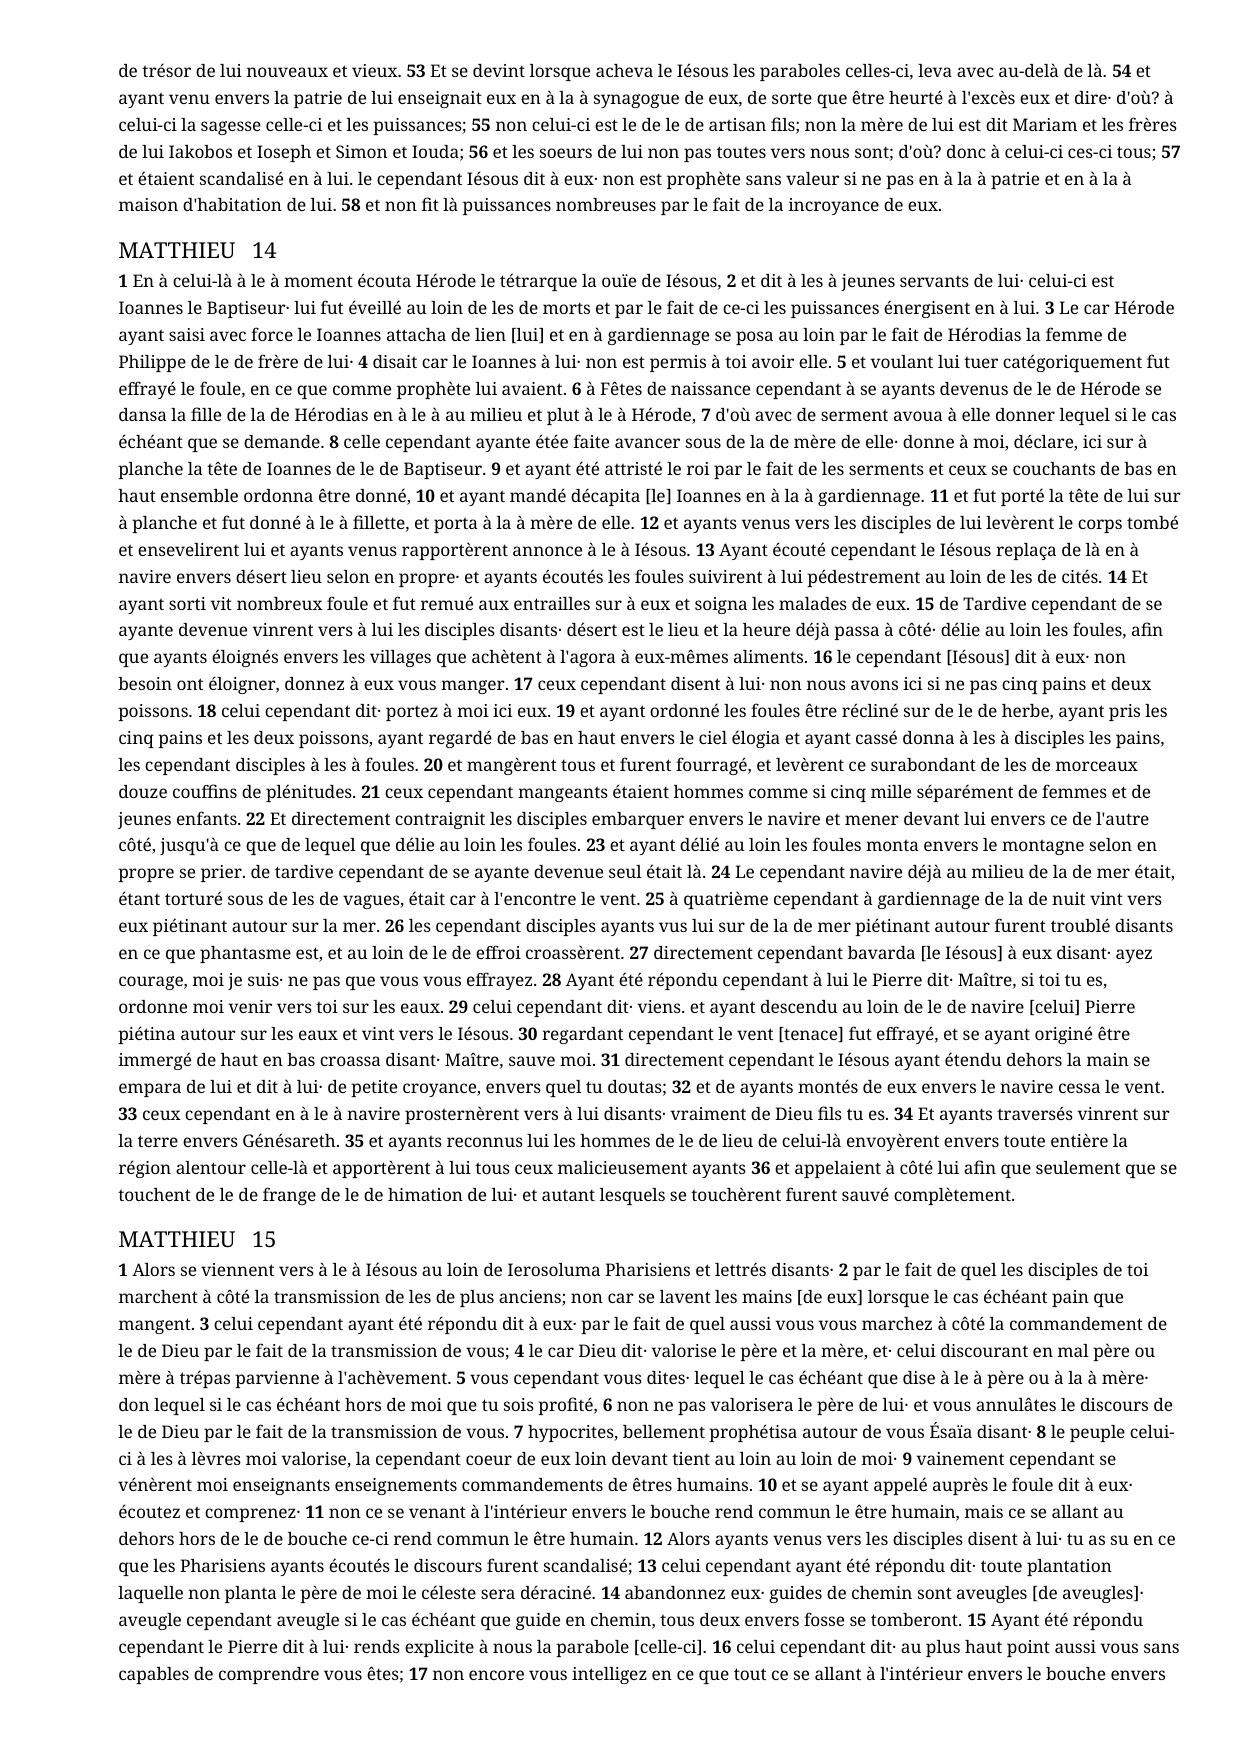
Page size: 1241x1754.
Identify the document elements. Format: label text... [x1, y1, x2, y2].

text de trésor de lui nouveaux et vieux. 53 Et se devint lorsque acheva le Iésous les paraboles celles-ci, leva avec au-delà de là. 54 et ayant venu envers la patrie de lui enseignait eux en à la à synagogue de eux, de sorte que être heurté à l'excès eux et dire· d'où? à celui-ci la sagesse celle-ci et les puissances; 55 non celui-ci est le de le de artisan fils; non la mère de lui est dit Mariam et les frères de lui Iakobos et Ioseph et Simon et Iouda; 56 et les soeurs de lui non pas toutes vers nous sont; d'où? donc à celui-ci ces-ci tous; 57 et étaient scandalisé en à lui. le cependant Iésous dit à eux· non est prophète sans valeur si ne pas en à la à patrie et en à la à maison d'habitation de lui. 58 et non fit là puissances nombreuses par le fait de la incroyance de eux. [118, 59, 1181, 217]
text MATTHIEU 15 [118, 1224, 1181, 1254]
text 1 Alors se viennent vers à le à Iésous au loin de Ierosoluma Pharisiens et lettrés disants· 2 par le fait de quel les disciples de toi marchent à côté la transmission de les de plus anciens; non car se lavent les mains [de eux] lorsque le cas échéant pain que mangent. 3 celui cependant ayant été répondu dit à eux· par le fait de quel aussi vous vous marchez à côté la commandement de le de Dieu par le fait de la transmission de vous; 4 le car Dieu dit· valorise le père et la mère, et· celui discourant en mal père ou mère à trépas parvienne à l'achèvement. 5 vous cependant vous dites· lequel le cas échéant que dise à le à père ou à la à mère· don lequel si le cas échéant hors de moi que tu sois profité, 6 non ne pas valorisera le père de lui· et vous annulâtes le discours de le de Dieu par le fait de la transmission de vous. 7 hypocrites, bellement prophétisa autour de vous Ésaïa disant· 8 le peuple celui-ci à les à lèvres moi valorise, la cependant coeur de eux loin devant tient au loin au loin de moi· 9 vainement cependant se vénèrent moi enseignants enseignements commandements de êtres humains. 10 et se ayant appelé auprès le foule dit à eux· écoutez et comprenez· 11 non ce se venant à l'intérieur envers le bouche rend commun le être humain, mais ce se allant au dehors hors de le de bouche ce-ci rend commun le être humain. 12 Alors ayants venus vers les disciples disent à lui· tu as su en ce que les Pharisiens ayants écoutés le discours furent scandalisé; 13 celui cependant ayant été répondu dit· toute plantation laquelle non planta le père de moi le céleste sera déraciné. 14 abandonnez eux· guides de chemin sont aveugles [de aveugles]· aveugle cependant aveugle si le cas échéant que guide en chemin, tous deux envers fosse se tomberont. 15 Ayant été répondu cependant le Pierre dit à lui· rends explicite à nous la parabole [celle-ci]. 16 celui cependant dit· au plus haut point aussi vous sans capables de comprendre vous êtes; 17 non encore vous intelligez en ce que tout ce se allant à l'intérieur envers le bouche envers [118, 1258, 1181, 1685]
text MATTHIEU 14 [118, 235, 1181, 265]
text 1 En à celui-là à le à moment écouta Hérode le tétrarque la ouïe de Iésous, 2 et dit à les à jeunes servants de lui· celui-ci est Ioannes le Baptiseur· lui fut éveillé au loin de les de morts et par le fait de ce-ci les puissances énergisent en à lui. 3 Le car Hérode ayant saisi avec force le Ioannes attacha de lien [lui] et en à gardiennage se posa au loin par le fait de Hérodias la femme de Philippe de le de frère de lui· 4 disait car le Ioannes à lui· non est permis à toi avoir elle. 5 et voulant lui tuer catégoriquement fut effrayé le foule, en ce que comme prophète lui avaient. 6 à Fêtes de naissance cependant à se ayants devenus de le de Hérode se dansa la fille de la de Hérodias en à le à au milieu et plut à le à Hérode, 7 d'où avec de serment avoua à elle donner lequel si le cas échéant que se demande. 8 celle cependant ayante étée faite avancer sous de la de mère de elle· donne à moi, déclare, ici sur à planche la tête de Ioannes de le de Baptiseur. 9 et ayant été attristé le roi par le fait de les serments et ceux se couchants de bas en haut ensemble ordonna être donné, 10 et ayant mandé décapita [le] Ioannes en à la à gardiennage. 11 et fut porté la tête de lui sur à planche et fut donné à le à fillette, et porta à la à mère de elle. 12 et ayants venus vers les disciples de lui levèrent le corps tombé et ensevelirent lui et ayants venus rapportèrent annonce à le à Iésous. 13 Ayant écouté cependant le Iésous replaça de là en à navire envers désert lieu selon en propre· et ayants écoutés les foules suivirent à lui pédestrement au loin de les de cités. 14 Et ayant sorti vit nombreux foule et fut remué aux entrailles sur à eux et soigna les malades de eux. 15 de Tardive cependant de se ayante devenue vinrent vers à lui les disciples disants· désert est le lieu et la heure déjà passa à côté· délie au loin les foules, afin que ayants éloignés envers les villages que achètent à l'agora à eux-mêmes aliments. 16 le cependant [Iésous] dit à eux· non besoin ont éloigner, donnez à eux vous manger. 17 ceux cependant disent à lui· non nous avons ici si ne pas cinq pains et deux poissons. 18 celui cependant dit· portez à moi ici eux. 19 et ayant ordonné les foules être récliné sur de le de herbe, ayant pris les cinq pains et les deux poissons, ayant regardé de bas en haut envers le ciel élogia et ayant cassé donna à les à disciples les pains, les cependant disciples à les à foules. 20 et mangèrent tous et furent fourragé, et levèrent ce surabondant de les de morceaux douze couffins de plénitudes. 21 ceux cependant mangeants étaient hommes comme si cinq mille séparément de femmes et de jeunes enfants. 22 Et directement contraignit les disciples embarquer envers le navire et mener devant lui envers ce de l'autre côté, jusqu'à ce que de lequel que délie au loin les foules. 23 et ayant délié au loin les foules monta envers le montagne selon en propre se prier. de tardive cependant de se ayante devenue seul était là. 24 Le cependant navire déjà au milieu de la de mer était, étant torturé sous de les de vagues, était car à l'encontre le vent. 25 à quatrième cependant à gardiennage de la de nuit vint vers eux piétinant autour sur la mer. 26 les cependant disciples ayants vus lui sur de la de mer piétinant autour furent troublé disants en ce que phantasme est, et au loin de le de effroi croassèrent. 27 directement cependant bavarda [le Iésous] à eux disant· ayez courage, moi je suis· ne pas que vous vous effrayez. 28 Ayant été répondu cependant à lui le Pierre dit· Maître, si toi tu es, ordonne moi venir vers toi sur les eaux. 29 celui cependant dit· viens. et ayant descendu au loin de le de navire [celui] Pierre piétina autour sur les eaux et vint vers le Iésous. 30 regardant cependant le vent [tenace] fut effrayé, et se ayant originé être immergé de haut en bas croassa disant· Maître, sauve moi. 31 directement cependant le Iésous ayant étendu dehors la main se empara de lui et dit à lui· de petite croyance, envers quel tu doutas; 32 et de ayants montés de eux envers le navire cessa le vent. 33 ceux cependant en à le à navire prosternèrent vers à lui disants· vraiment de Dieu fils tu es. 34 Et ayants traversés vinrent sur la terre envers Génésareth. 35 et ayants reconnus lui les hommes de le de lieu de celui-là envoyèrent envers toute entière la région alentour celle-là et apportèrent à lui tous ceux malicieusement ayants 36 et appelaient à côté lui afin que seulement que se touchent de le de frange de le de himation de lui· et autant lesquels se touchèrent furent sauvé complètement. [118, 269, 1181, 1206]
